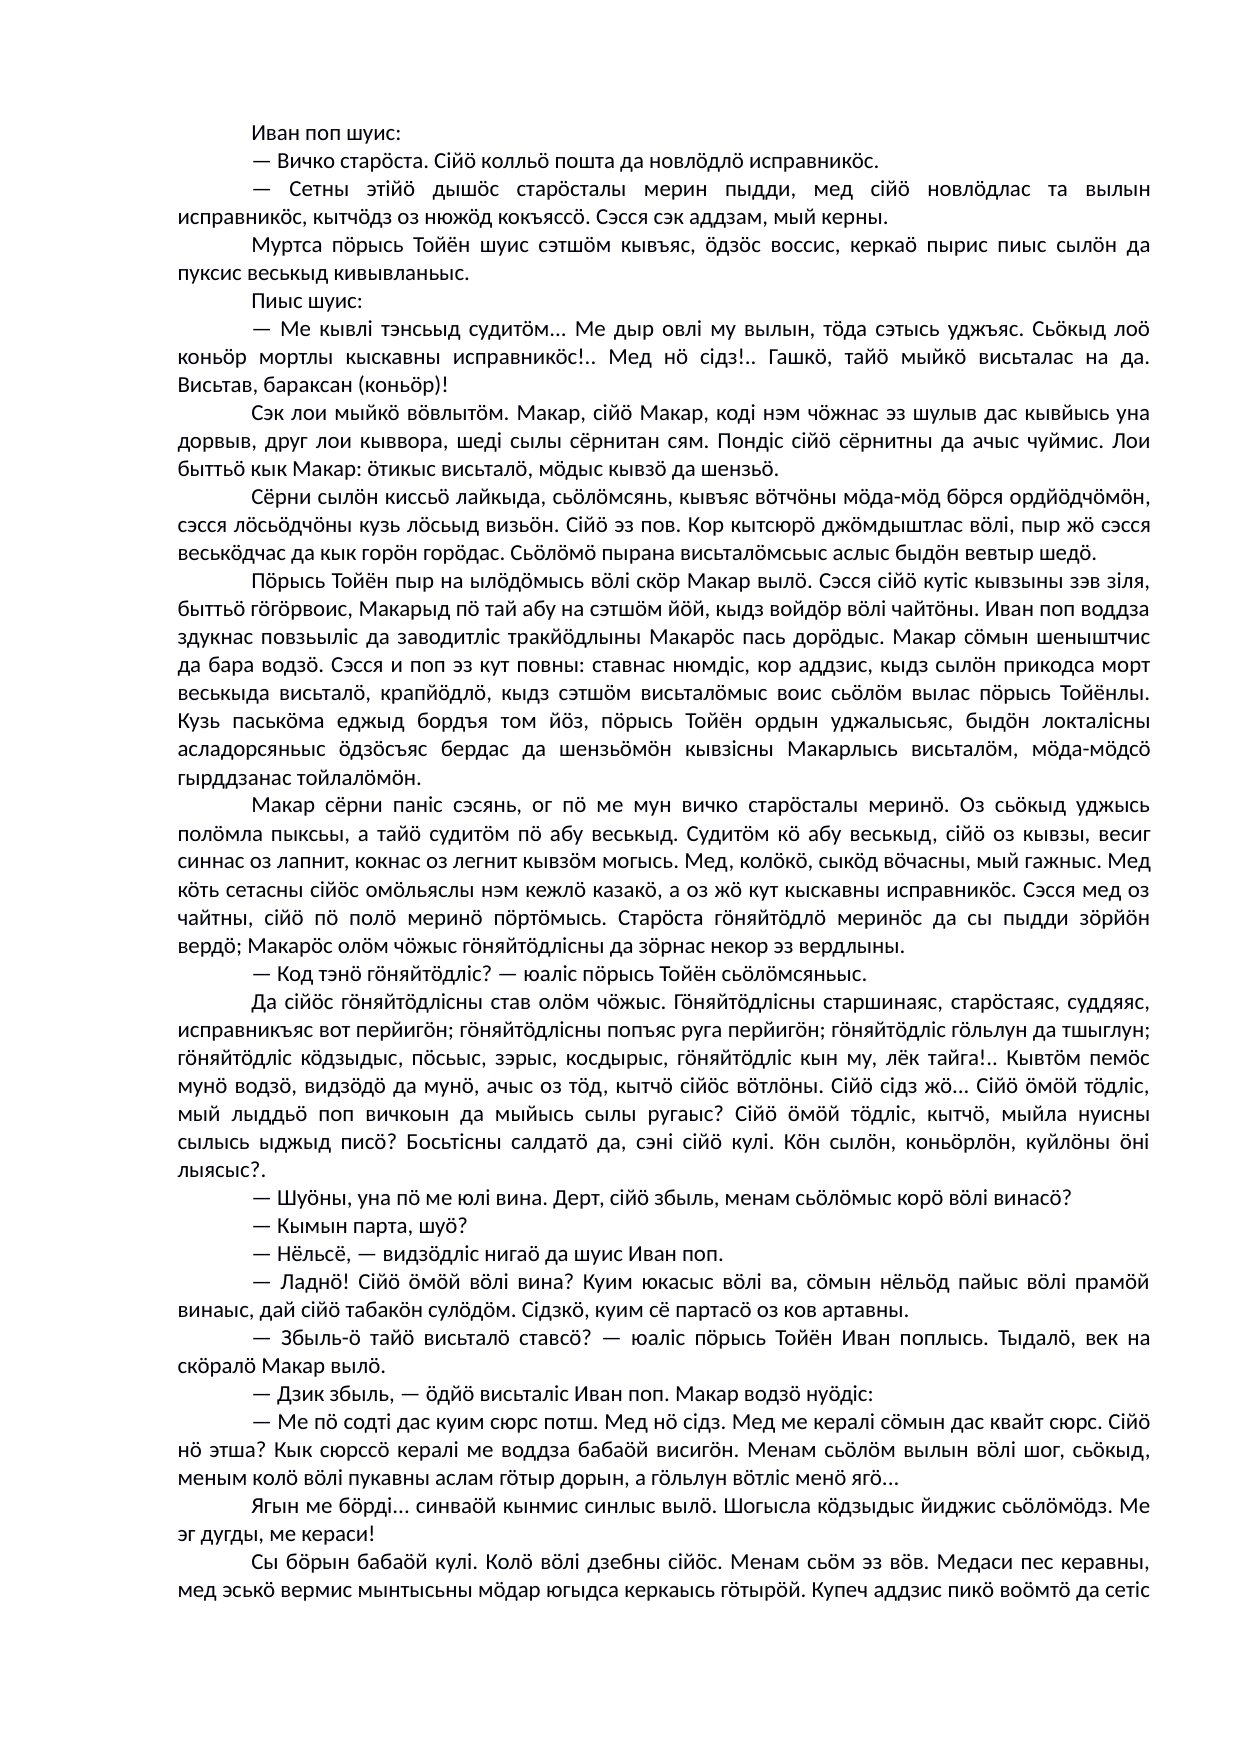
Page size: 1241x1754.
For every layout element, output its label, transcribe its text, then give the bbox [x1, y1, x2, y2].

text Да сійӧс гӧняйтӧдлісны став олӧм чӧжыс. Гӧняйтӧдлісны старшинаяс, старӧстаяс, суддяяс, исправникъяс вот перйигӧн; гӧняйтӧдлісны попъяс руга перйигӧн; гӧняйтӧдліс гӧльлун да тшыглун; гӧняйтӧдліс кӧдзыдыс, пӧсьыс, зэрыс, косдырыс, гӧняйтӧдліс кын му, лёк тайга!.. Кывтӧм пемӧс мунӧ водзӧ, видзӧдӧ да мунӧ, ачыс оз тӧд, кытчӧ сійӧс вӧтлӧны. Сійӧ сідз жӧ... Сійӧ ӧмӧй тӧдліс, мый лыддьӧ поп вичкоын да мыйысь сылы ругаыс? Сійӧ ӧмӧй тӧдліс, кытчӧ, мыйла нуисны сылысь ыджыд писӧ? Босьтісны салдатӧ да, сэні сійӧ кулі. Кӧн сылӧн, коньӧрлӧн, куйлӧны ӧні лыясыс?. [177, 987, 1152, 1183]
text — Збыль-ӧ тайӧ висьталӧ ставсӧ? — юаліс пӧрысь Тойён Иван поплысь. Тыдалӧ, век на скӧралӧ Макар вылӧ. [177, 1323, 1152, 1379]
text — Ме кывлі тэнсьыд судитӧм... Ме дыр овлі му вылын, тӧда сэтысь уджъяс. Сьӧкыд лоӧ коньӧр мортлы кыскавны исправникӧс!.. Мед нӧ сідз!.. Гашкӧ, тайӧ мыйкӧ висьталас на да. Висьтав, бараксан (коньӧр)! [177, 314, 1152, 398]
text — Шуӧны, уна пӧ ме юлі вина. Дерт, сійӧ збыль, менам сьӧлӧмыс корӧ вӧлі винасӧ? [177, 1183, 1152, 1211]
text — Дзик збыль, — ӧдйӧ висьталіс Иван поп. Макар водзӧ нуӧдіс: [177, 1379, 1152, 1407]
text Сёрни сылӧн киссьӧ лайкыда, сьӧлӧмсянь, кывъяс вӧтчӧны мӧда-мӧд бӧрся ордйӧдчӧмӧн, сэсся лӧсьӧдчӧны кузь лӧсьыд визьӧн. Сійӧ эз пов. Кор кытсюрӧ джӧмдыштлас вӧлі, пыр жӧ сэсся веськӧдчас да кык горӧн горӧдас. Сьӧлӧмӧ пырана висьталӧмсьыс аслыс быдӧн вевтыр шедӧ. [177, 482, 1152, 566]
text — Ладнӧ! Сійӧ ӧмӧй вӧлі вина? Куим юкасыс вӧлі ва, сӧмын нёльӧд пайыс вӧлі прамӧй винаыс, дай сійӧ табакӧн сулӧдӧм. Сідзкӧ, куим сё партасӧ оз ков артавны. [177, 1267, 1152, 1323]
text — Кымын парта, шуӧ? [177, 1211, 1152, 1239]
text — Код тэнӧ гӧняйтӧдліс? — юаліс пӧрысь Тойён сьӧлӧмсяньыс. [177, 959, 1152, 987]
text Муртса пӧрысь Тойён шуис сэтшӧм кывъяс, ӧдзӧс воссис, керкаӧ пырис пиыс сылӧн да пуксис веськыд кивывланьыс. [177, 230, 1152, 286]
text Ягын ме бӧрді... синваӧй кынмис синлыс вылӧ. Шогысла кӧдзыдыс йиджис сьӧлӧмӧдз. Ме эг дугды, ме кераси! [177, 1491, 1152, 1547]
text Макар сёрни паніс сэсянь, ог пӧ ме мун вичко старӧсталы меринӧ. Оз сьӧкыд уджысь полӧмла пыксьы, а тайӧ судитӧм пӧ абу веськыд. Судитӧм кӧ абу веськыд, сійӧ оз кывзы, весиг синнас оз лапнит, кокнас оз легнит кывзӧм могысь. Мед, колӧкӧ, сыкӧд вӧчасны, мый гажныс. Мед кӧть сетасны сійӧс омӧльяслы нэм кежлӧ казакӧ, а оз жӧ кут кыскавны исправникӧс. Сэсся мед оз чайтны, сійӧ пӧ полӧ меринӧ пӧртӧмысь. Старӧста гӧняйтӧдлӧ меринӧс да сы пыдди зӧрйӧн вердӧ; Макарӧс олӧм чӧжыс гӧняйтӧдлісны да зӧрнас некор эз вердлыны. [177, 791, 1152, 959]
text — Сетны этійӧ дышӧс старӧсталы мерин пыдди, мед сійӧ новлӧдлас та вылын исправникӧс, кытчӧдз оз нюжӧд кокъяссӧ. Сэсся сэк аддзам, мый керны. [177, 174, 1152, 230]
text Иван поп шуис: [177, 118, 1152, 146]
text Пиыс шуис: [177, 286, 1152, 314]
text — Нёльсё, — видзӧдліс нигаӧ да шуис Иван поп. [177, 1239, 1152, 1267]
text Сы бӧрын бабаӧй кулі. Колӧ вӧлі дзебны сійӧс. Менам сьӧм эз вӧв. Медаси пес керавны, мед эськӧ вермис мынтысьны мӧдар югыдса керкаысь гӧтырӧй. Купеч аддзис пикӧ воӧмтӧ да сетіс [177, 1547, 1152, 1603]
text Сэк лои мыйкӧ вӧвлытӧм. Макар, сійӧ Макар, коді нэм чӧжнас эз шулыв дас кывйысь уна дорвыв, друг лои кыввора, шеді сылы сёрнитан сям. Пондіс сійӧ сёрнитны да ачыс чуймис. Лои быттьӧ кык Макар: ӧтикыс висьталӧ, мӧдыс кывзӧ да шензьӧ. [177, 398, 1152, 482]
text — Вичко старӧста. Сійӧ колльӧ пошта да новлӧдлӧ исправникӧс. [177, 146, 1152, 174]
text Пӧрысь Тойён пыр на ылӧдӧмысь вӧлі скӧр Макар вылӧ. Сэсся сійӧ кутіс кывзыны зэв зіля, быттьӧ гӧгӧрвоис, Макарыд пӧ тай абу на сэтшӧм йӧй, кыдз войдӧр вӧлі чайтӧны. Иван поп воддза здукнас повзьыліс да заводитліс тракйӧдлыны Макарӧс пась дорӧдыс. Макар сӧмын шеныштчис да бара водзӧ. Сэсся и поп эз кут повны: ставнас нюмдіс, кор аддзис, кыдз сылӧн прикодса морт веськыда висьталӧ, крапйӧдлӧ, кыдз сэтшӧм висьталӧмыс воис сьӧлӧм вылас пӧрысь Тойёнлы. Кузь паськӧма еджыд бордъя том йӧз, пӧрысь Тойён ордын уджалысьяс, быдӧн локталісны асладорсяньыс ӧдзӧсъяс бердас да шензьӧмӧн кывзісны Макарлысь висьталӧм, мӧда-мӧдсӧ гырддзанас тойлалӧмӧн. [177, 566, 1152, 791]
text — Ме пӧ содті дас куим сюрс потш. Мед нӧ сідз. Мед ме кералі сӧмын дас квайт сюрс. Сійӧ нӧ этша? Кык сюрссӧ кералі ме воддза бабаӧй висигӧн. Менам сьӧлӧм вылын вӧлі шог, сьӧкыд, меным колӧ вӧлі пукавны аслам гӧтыр дорын, а гӧльлун вӧтліс менӧ ягӧ... [177, 1407, 1152, 1491]
